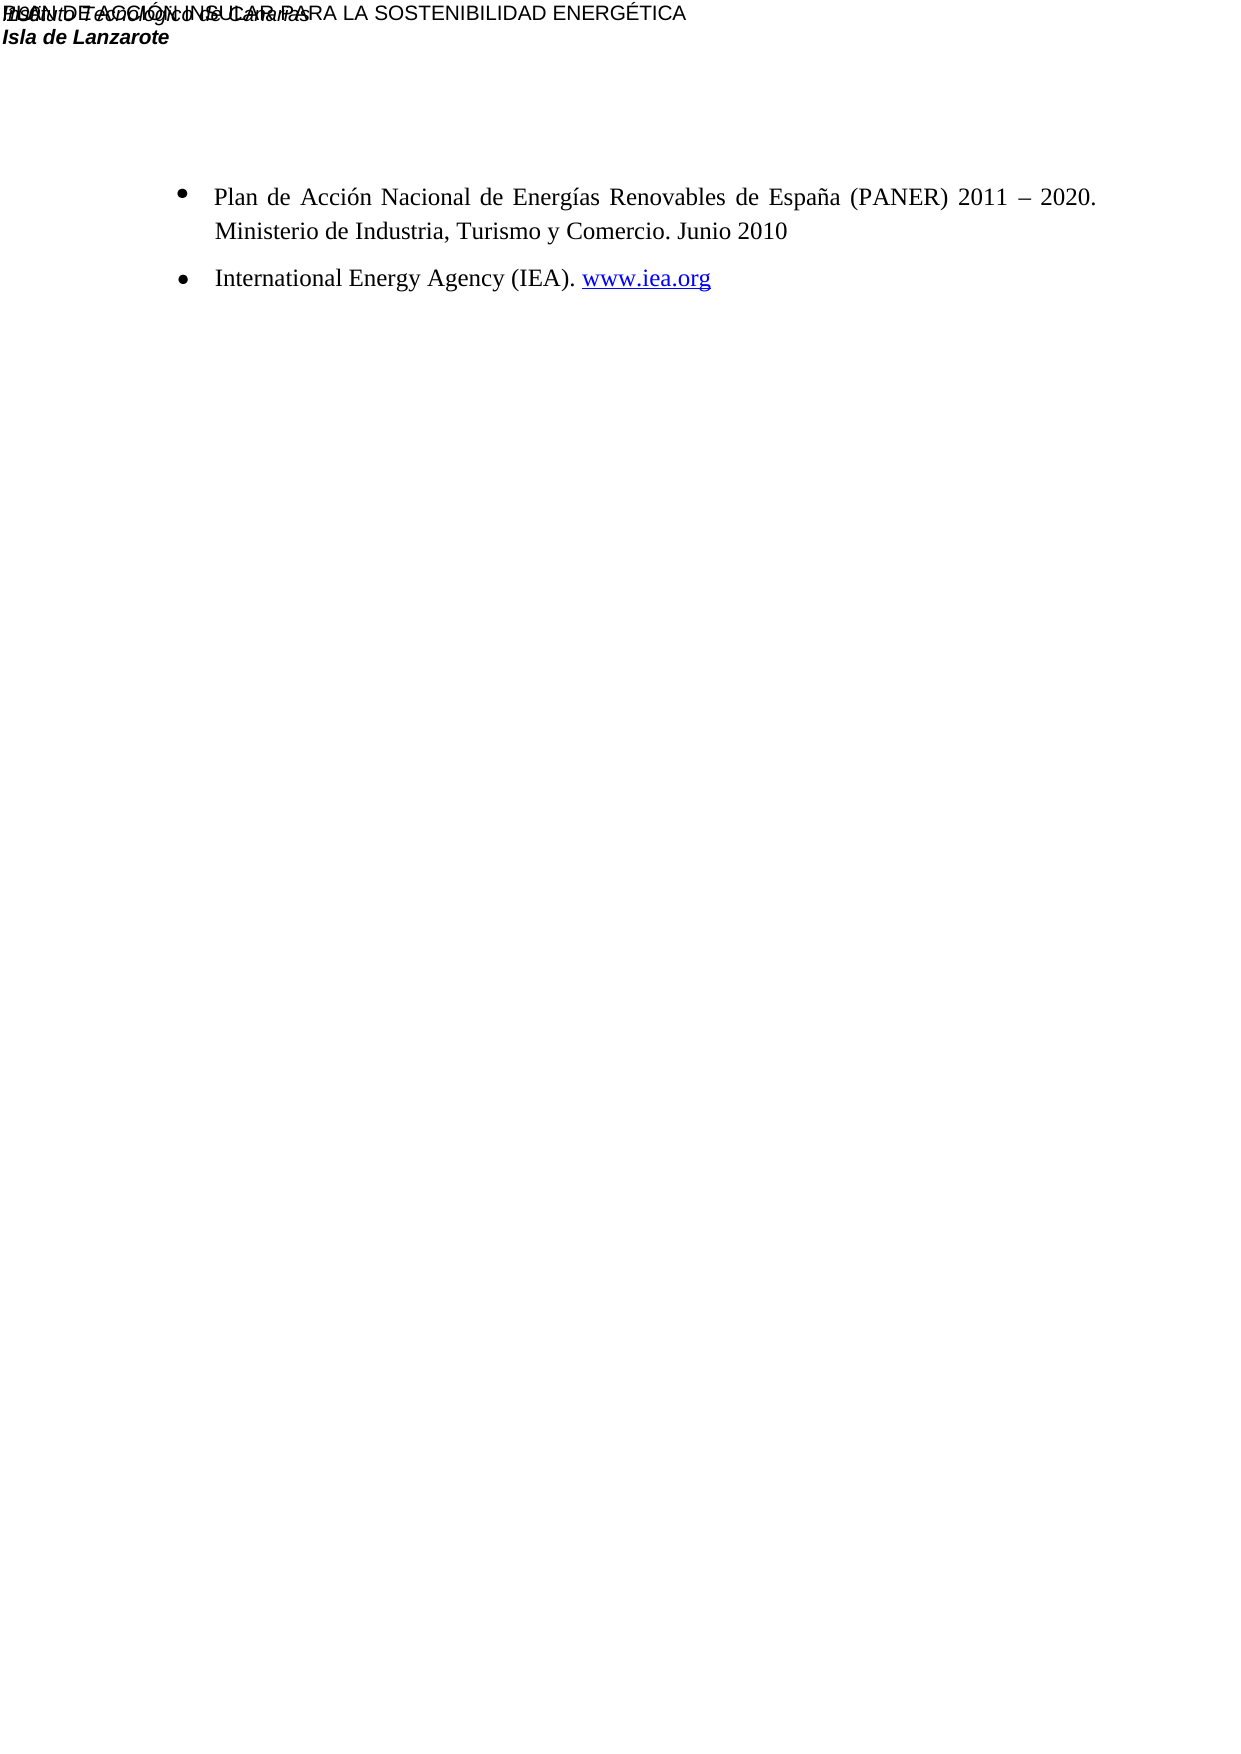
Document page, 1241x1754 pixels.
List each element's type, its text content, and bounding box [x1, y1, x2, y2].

picture [177, 175, 200, 206]
picture [177, 261, 200, 292]
text Plan de Acción Nacional de Energías Renovables de España (PANER) 2011 – 2020. [177, 175, 1192, 211]
text Ministerio de Industria, Turismo y Comercio. Junio 2010 International Energy Agency (IEA). www.iea.org [214, 216, 909, 291]
